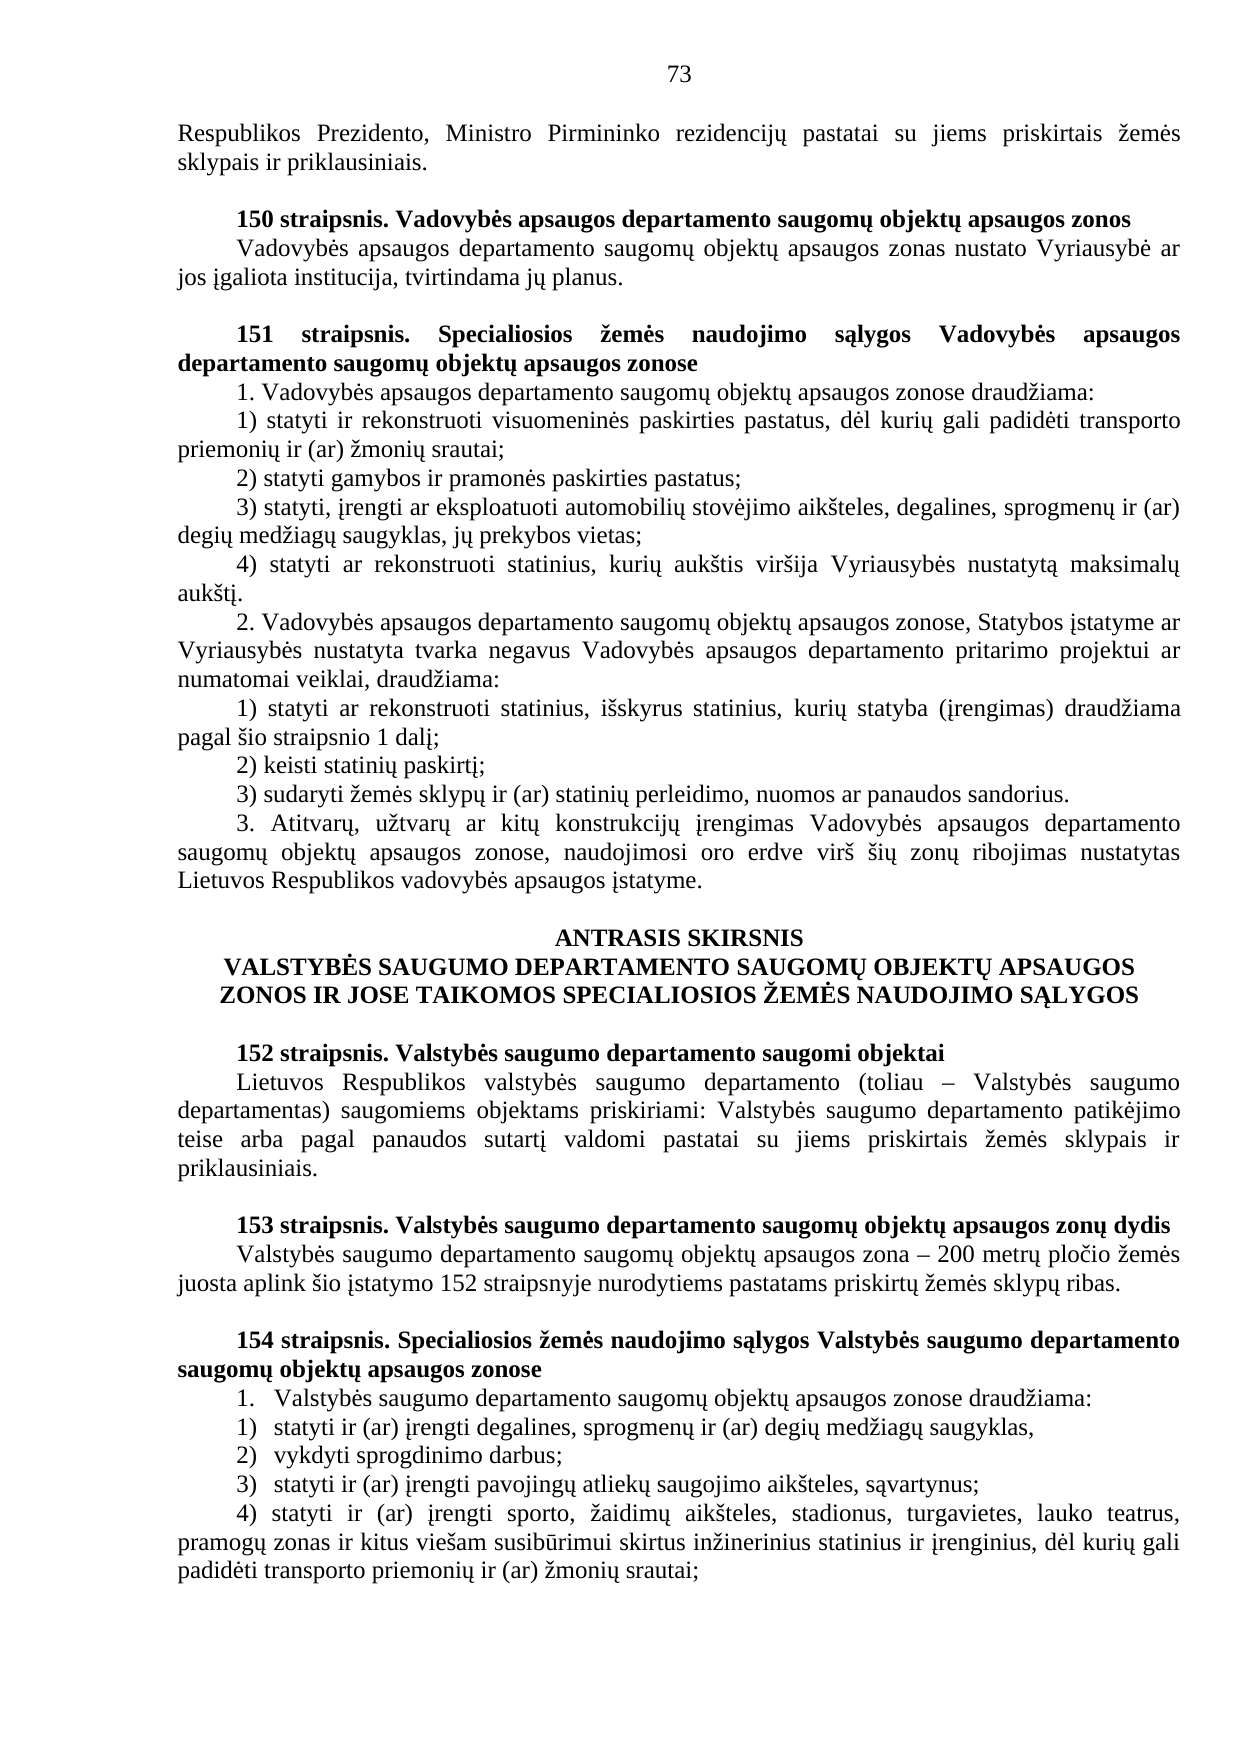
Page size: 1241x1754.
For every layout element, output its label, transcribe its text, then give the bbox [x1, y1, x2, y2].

text 150 straipsnis. Vadovybės apsaugos departamento saugomų objektų apsaugos zonos [177, 204, 1181, 233]
text 4) statyti ar rekonstruoti statinius, kurių aukštis viršija Vyriausybės nustatytą maksimalų aukštį. [177, 549, 1181, 607]
text Valstybės saugumo departamento saugomų objektų apsaugos zona – 200 metrų pločio žemės juosta aplink šio įstatymo 152 straipsnyje nurodytiems pastatams priskirtų žemės sklypų ribas. [177, 1239, 1181, 1297]
text 3) statyti ir (ar) įrengti pavojingų atliekų saugojimo aikšteles, sąvartynus; [236, 1469, 1181, 1498]
text 2) vykdyti sprogdinimo darbus; [236, 1441, 1181, 1469]
text 152 straipsnis. Valstybės saugumo departamento saugomi objektai [177, 1038, 1181, 1067]
text ANTRASIS SKIRSNIS [177, 923, 1181, 952]
text 2) keisti statinių paskirtį; [177, 751, 1181, 779]
text 1. Valstybės saugumo departamento saugomų objektų apsaugos zonose draudžiama: [236, 1383, 1181, 1412]
text 3) statyti, įrengti ar eksploatuoti automobilių stovėjimo aikšteles, degalines, sprogmenų ir (ar) degių medžiagų saugyklas, jų prekybos vietas; [177, 492, 1181, 549]
text Respublikos Prezidento, Ministro Pirmininko rezidencijų pastatai su jiems priskirtais žemės sklypais ir priklausiniais. [177, 118, 1181, 176]
text 1) statyti ir (ar) įrengti degalines, sprogmenų ir (ar) degių medžiagų saugyklas, [236, 1412, 1181, 1441]
text Lietuvos Respublikos valstybės saugumo departamento (toliau – Valstybės saugumo departamentas) saugomiems objektams priskiriami: Valstybės saugumo departamento patikėjimo teise arba pagal panaudos sutartį valdomi pastatai su jiems priskirtais žemės sklypais ir priklausiniais. [177, 1067, 1181, 1182]
text 3) sudaryti žemės sklypų ir (ar) statinių perleidimo, nuomos ar panaudos sandorius. [177, 779, 1181, 808]
text 3. Atitvarų, užtvarų ar kitų konstrukcijų įrengimas Vadovybės apsaugos departamento saugomų objektų apsaugos zonose, naudojimosi oro erdve virš šių zonų ribojimas nustatytas Lietuvos Respublikos vadovybės apsaugos įstatyme. [177, 808, 1181, 894]
text 4) statyti ir (ar) įrengti sporto, žaidimų aikšteles, stadionus, turgavietes, lauko teatrus, pramogų zonas ir kitus viešam susibūrimui skirtus inžinerinius statinius ir įrenginius, dėl kurių gali padidėti transporto priemonių ir (ar) žmonių srautai; [177, 1498, 1181, 1584]
text 1) statyti ir rekonstruoti visuomeninės paskirties pastatus, dėl kurių gali padidėti transporto priemonių ir (ar) žmonių srautai; [177, 406, 1181, 463]
text 1) statyti ar rekonstruoti statinius, išskyrus statinius, kurių statyba (įrengimas) draudžiama pagal šio straipsnio 1 dalį; [177, 693, 1181, 751]
text VALSTYBĖS SAUGUMO DEPARTAMENTO SAUGOMŲ OBJEKTŲ APSAUGOS ZONOS IR JOSE TAIKOMOS SPECIALIOSIOS ŽEMĖS NAUDOJIMO SĄLYGOS [177, 952, 1181, 1009]
text 1. Vadovybės apsaugos departamento saugomų objektų apsaugos zonose draudžiama: [177, 377, 1181, 406]
text 2) statyti gamybos ir pramonės paskirties pastatus; [177, 463, 1181, 492]
text Vadovybės apsaugos departamento saugomų objektų apsaugos zonas nustato Vyriausybė ar jos įgaliota institucija, tvirtindama jų planus. [177, 233, 1181, 291]
text 154 straipsnis. Specialiosios žemės naudojimo sąlygos Valstybės saugumo departamento saugomų objektų apsaugos zonose [177, 1326, 1181, 1383]
text 151 straipsnis. Specialiosios žemės naudojimo sąlygos Vadovybės apsaugos departamento saugomų objektų apsaugos zonose [177, 319, 1181, 377]
text 2. Vadovybės apsaugos departamento saugomų objektų apsaugos zonose, Statybos įstatyme ar Vyriausybės nustatyta tvarka negavus Vadovybės apsaugos departamento pritarimo projektui ar numatomai veiklai, draudžiama: [177, 607, 1181, 693]
text 153 straipsnis. Valstybės saugumo departamento saugomų objektų apsaugos zonų dydis [177, 1211, 1181, 1239]
